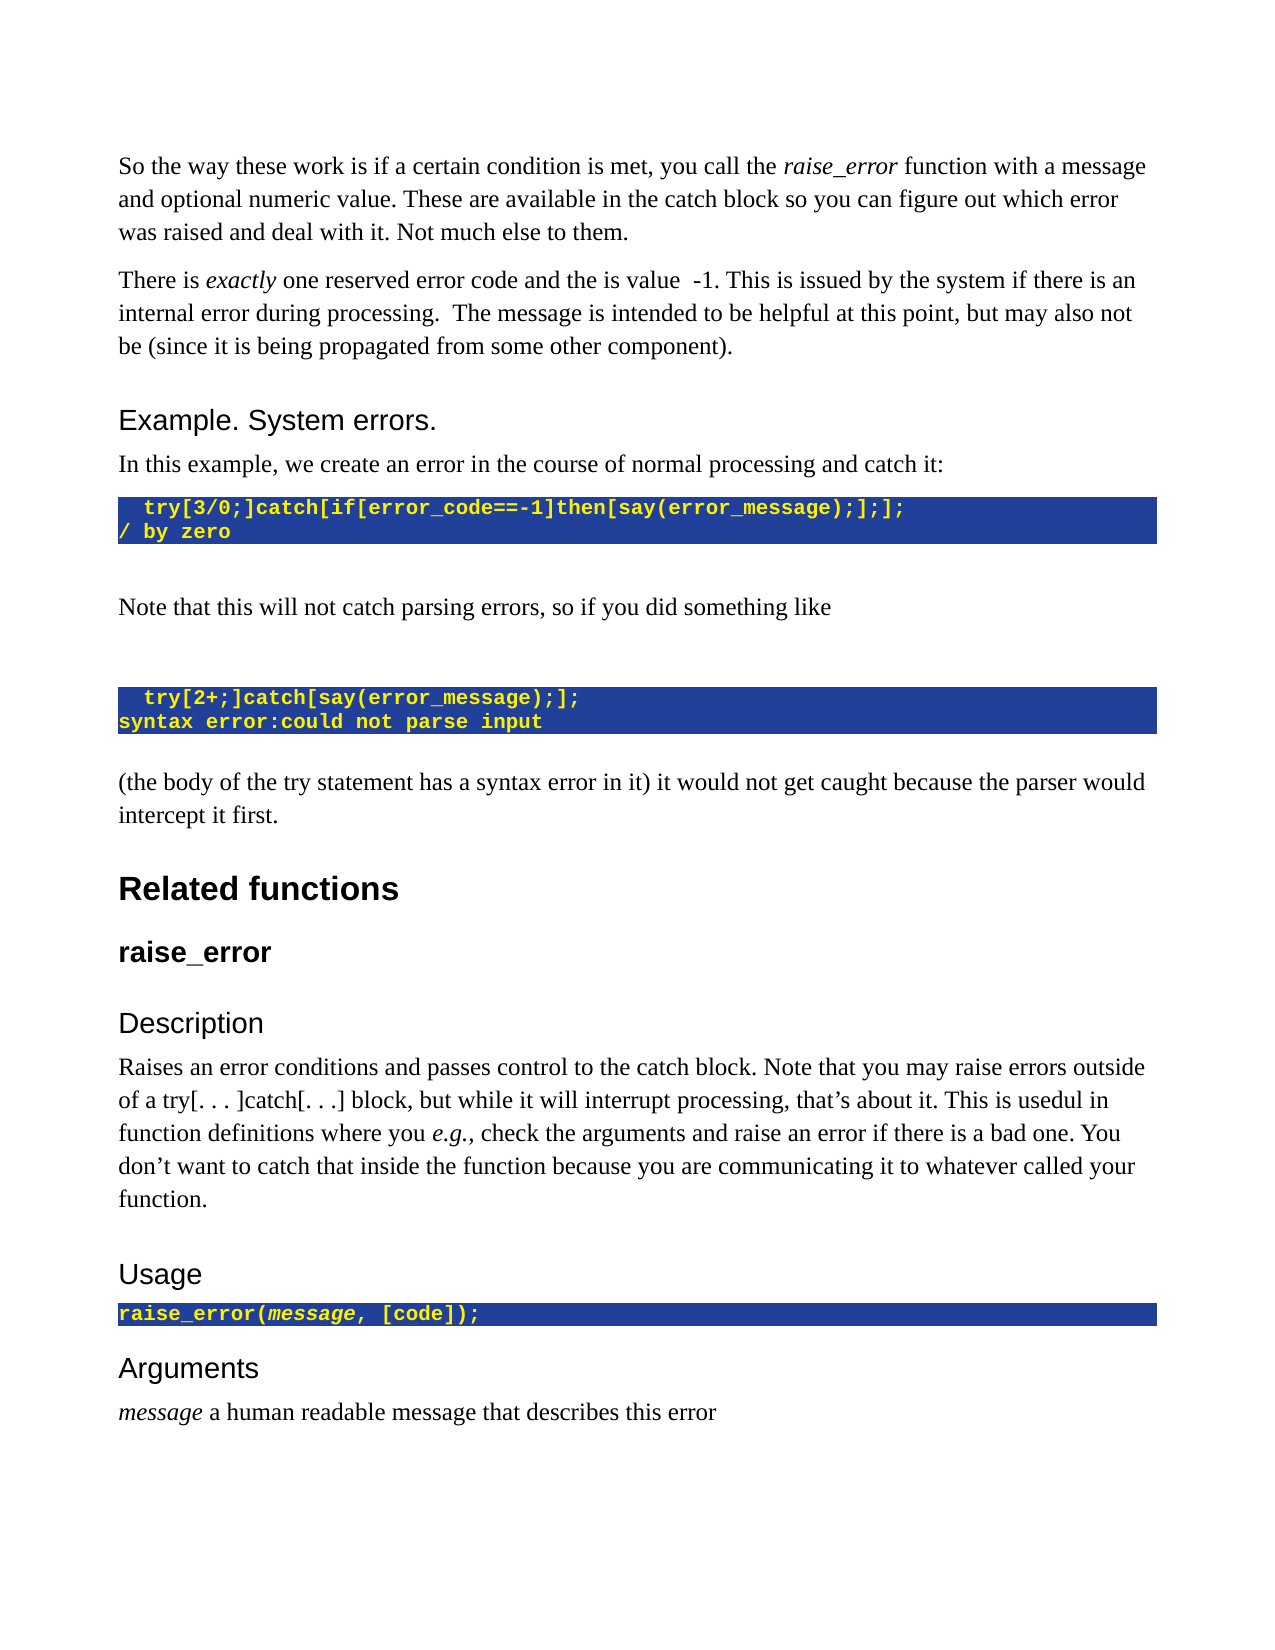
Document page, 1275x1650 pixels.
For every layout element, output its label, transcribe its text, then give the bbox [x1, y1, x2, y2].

text raise_error(message, [code]); [118, 1303, 1157, 1326]
subtitle Description [118, 1006, 1157, 1039]
text In this example, we create an error in the course of normal processing and catch it: [118, 449, 1157, 478]
subtitle Related functions [118, 869, 1157, 908]
subtitle Example. System errors. [118, 403, 1157, 437]
text Raises an error conditions and passes control to the catch block. Note that you may raise errors outside of a try[. . . ]catch[. . .] block, but while it will interrupt processing, that’s about it. This is usedul in function definitions where you e.g., check the arguments and raise an error if there is a bad one. You don’t want to catch that inside the function because you are communicating it to whatever called your function. [118, 1052, 1157, 1213]
text Note that this will not catch parsing errors, so if you did something like [118, 592, 1157, 621]
text So the way these work is if a certain condition is met, you call the raise_error function with a message and optional numeric value. These are available in the catch block so you can figure out which error was raised and deal with it. Not much else to them. [118, 118, 1157, 246]
text There is exactly one reserved error code and the is value -1. This is issued by the system if there is an internal error during processing. The message is intended to be helpful at this point, but may also not be (since it is being propagated from some other component). [118, 265, 1157, 359]
text / by zero [118, 521, 1157, 544]
text (the body of the try statement has a syntax error in it) it would not get caught because the parser would intercept it first. [118, 734, 1157, 829]
subtitle Usage [118, 1257, 1157, 1290]
text syntax error:could not parse input [118, 711, 1157, 734]
subtitle raise_error [118, 935, 1157, 968]
text try[2+;]catch[say(error_message);]; [118, 687, 1157, 711]
text message a human readable message that describes this error [118, 1397, 1157, 1426]
text try[3/0;]catch[if[error_code==-1]then[say(error_message);];]; [118, 497, 1157, 521]
subtitle Arguments [118, 1351, 1157, 1385]
